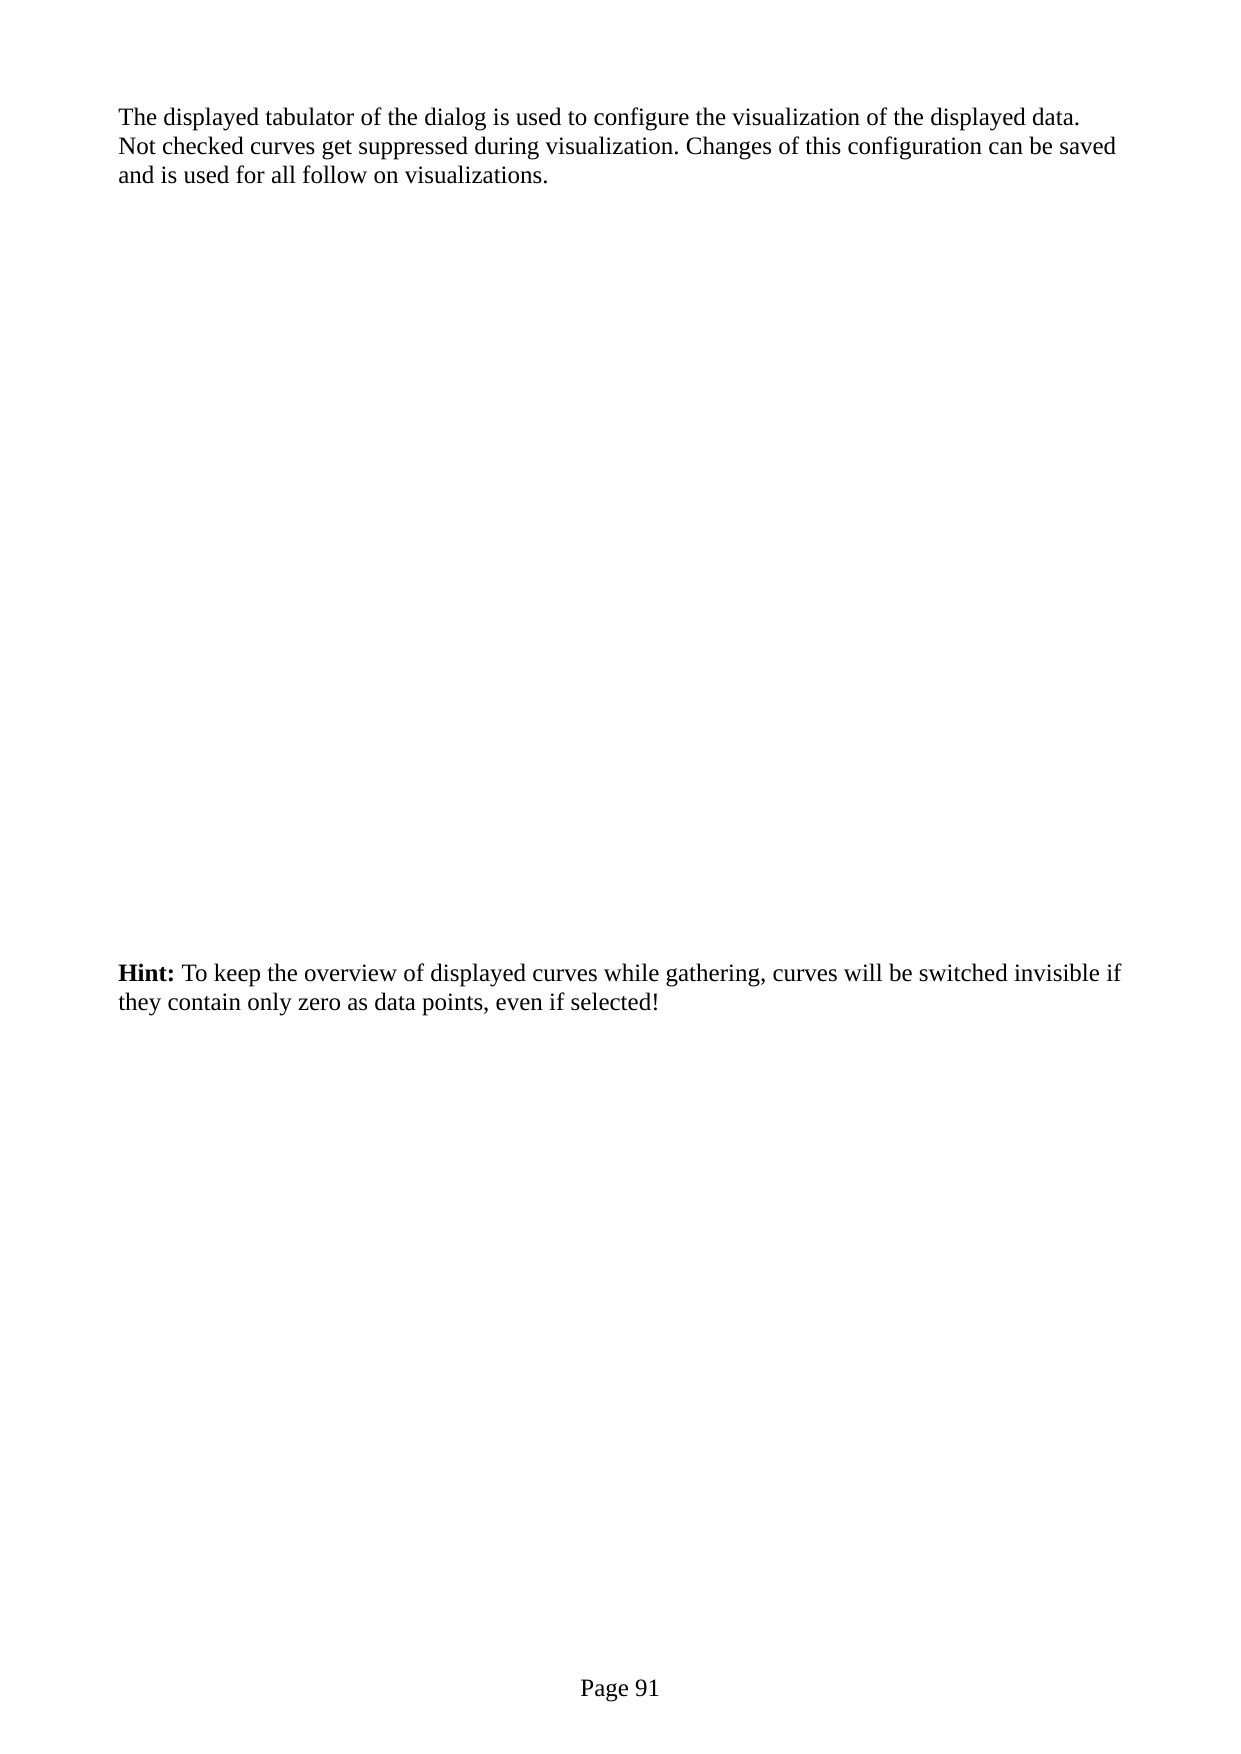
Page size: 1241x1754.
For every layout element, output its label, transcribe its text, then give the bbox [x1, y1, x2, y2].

text The displayed tabulator of the dialog is used to configure the visualization of the displayed data. Not checked curves get suppressed during visualization. Changes of this configuration can be saved and is used for all follow on visualizations. [118, 102, 1122, 188]
text Hint: To keep the overview of displayed curves while gathering, curves will be switched invisible if they contain only zero as data points, even if selected! [118, 958, 1122, 1016]
